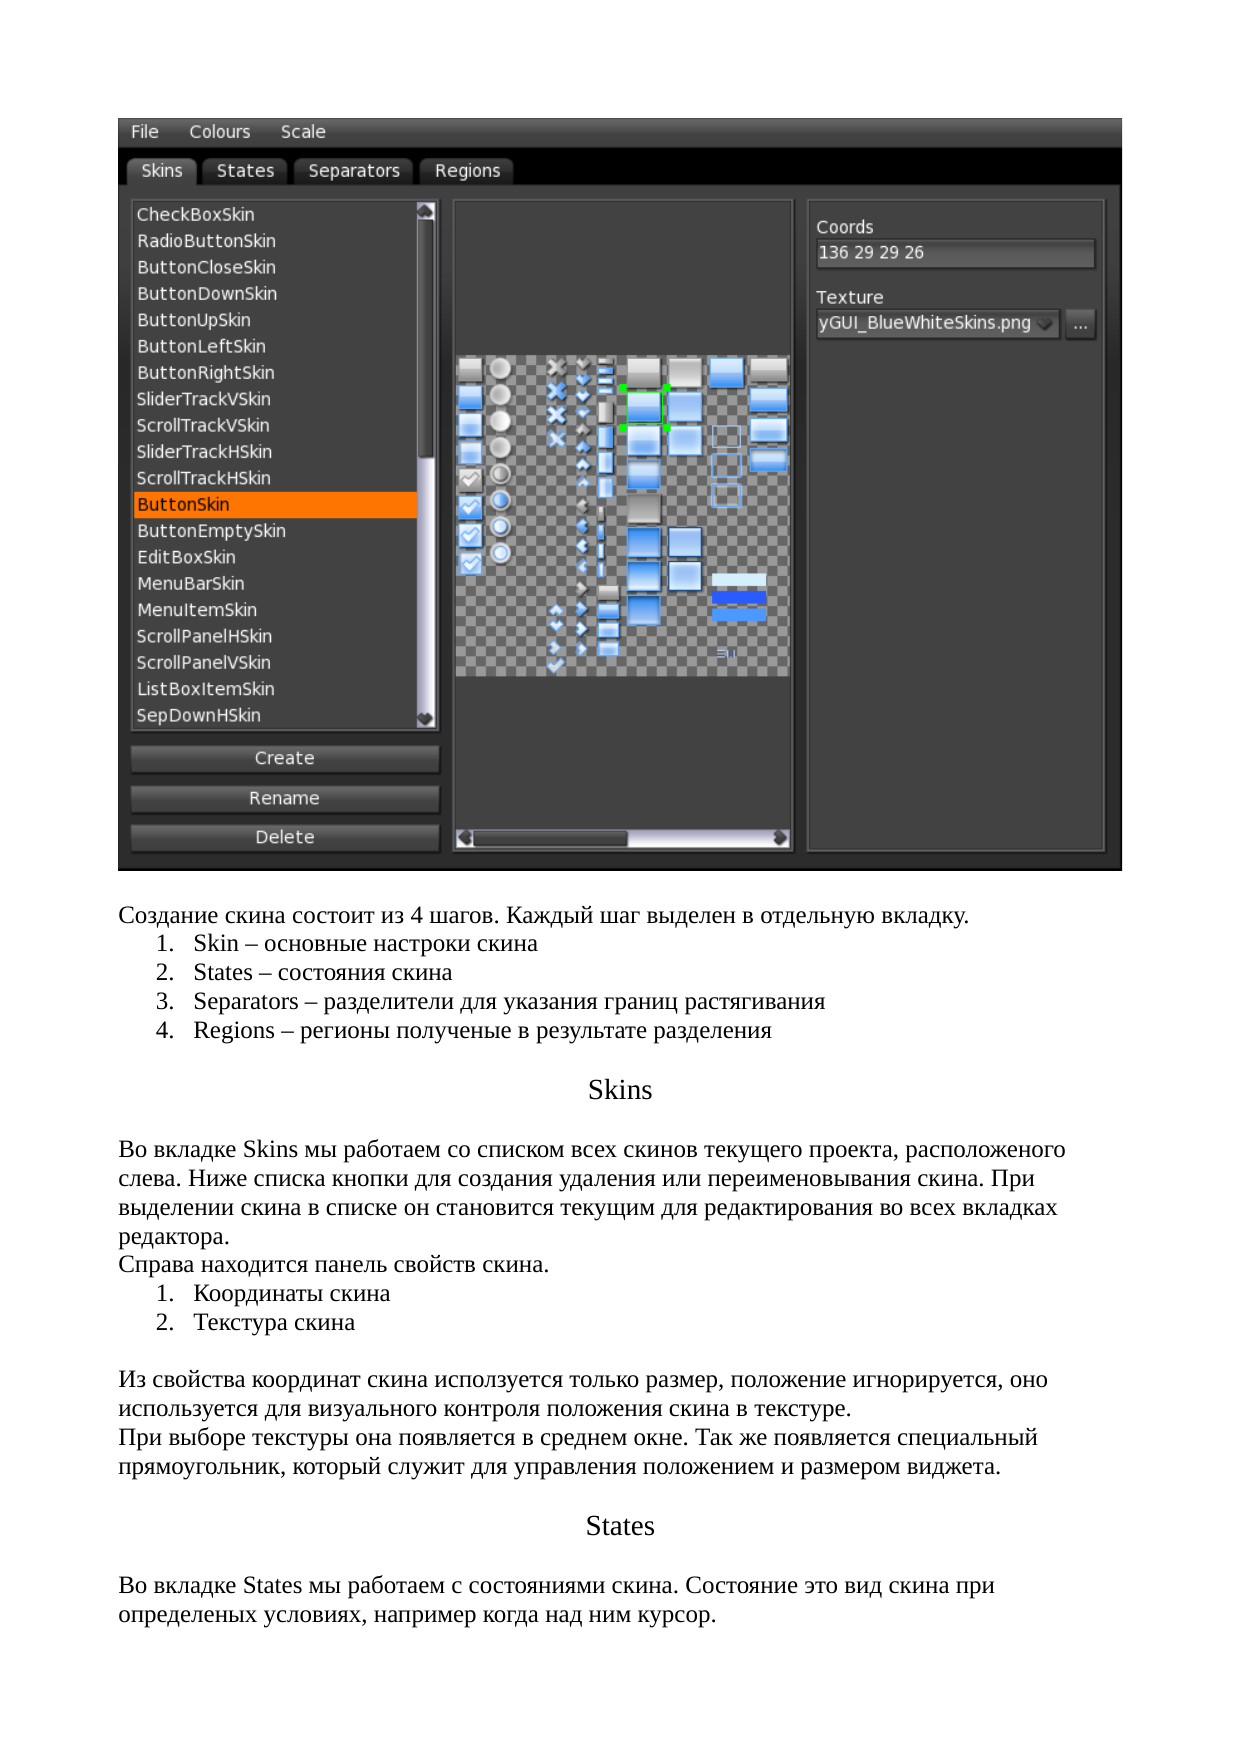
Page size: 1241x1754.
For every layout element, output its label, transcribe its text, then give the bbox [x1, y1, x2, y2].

list Separators – разделители для указания границ растягивания [156, 986, 1122, 1015]
list Regions – регионы полученые в результате разделения [156, 1015, 1122, 1043]
text Во вкладке States мы работаем с состояниями скина. Состояние это вид скина при определеных условиях, например когда над ним курсор. [118, 1571, 1122, 1628]
text Справа находится панель свойств скина. [118, 1249, 1122, 1278]
list States – состояния скина [156, 957, 1122, 986]
list Координаты скина [156, 1278, 1122, 1307]
list Skin – основные настроки скина [156, 928, 1122, 957]
picture [118, 118, 1123, 871]
text При выборе текстуры она появляется в среднем окне. Так же появляется специальный прямоугольник, который служит для управления положением и размером виджета. [118, 1422, 1122, 1479]
text Во вкладке Skins мы работаем со списком всех скинов текущего проекта, расположеного слева. Ниже списка кнопки для создания удаления или переименовывания скина. При выделении скина в списке он становится текущим для редактирования во всех вкладках редактора. [118, 1134, 1122, 1249]
text States [118, 1508, 1122, 1542]
list Текстура скина [156, 1307, 1122, 1336]
text Skins [118, 1072, 1122, 1106]
text Из свойства координат скина исползуется только размер, положение игнорируется, оно используется для визуального контроля положения скина в текстуре. [118, 1364, 1122, 1422]
text Создание скина состоит из 4 шагов. Каждый шаг выделен в отдельную вкладку. [118, 900, 1122, 928]
